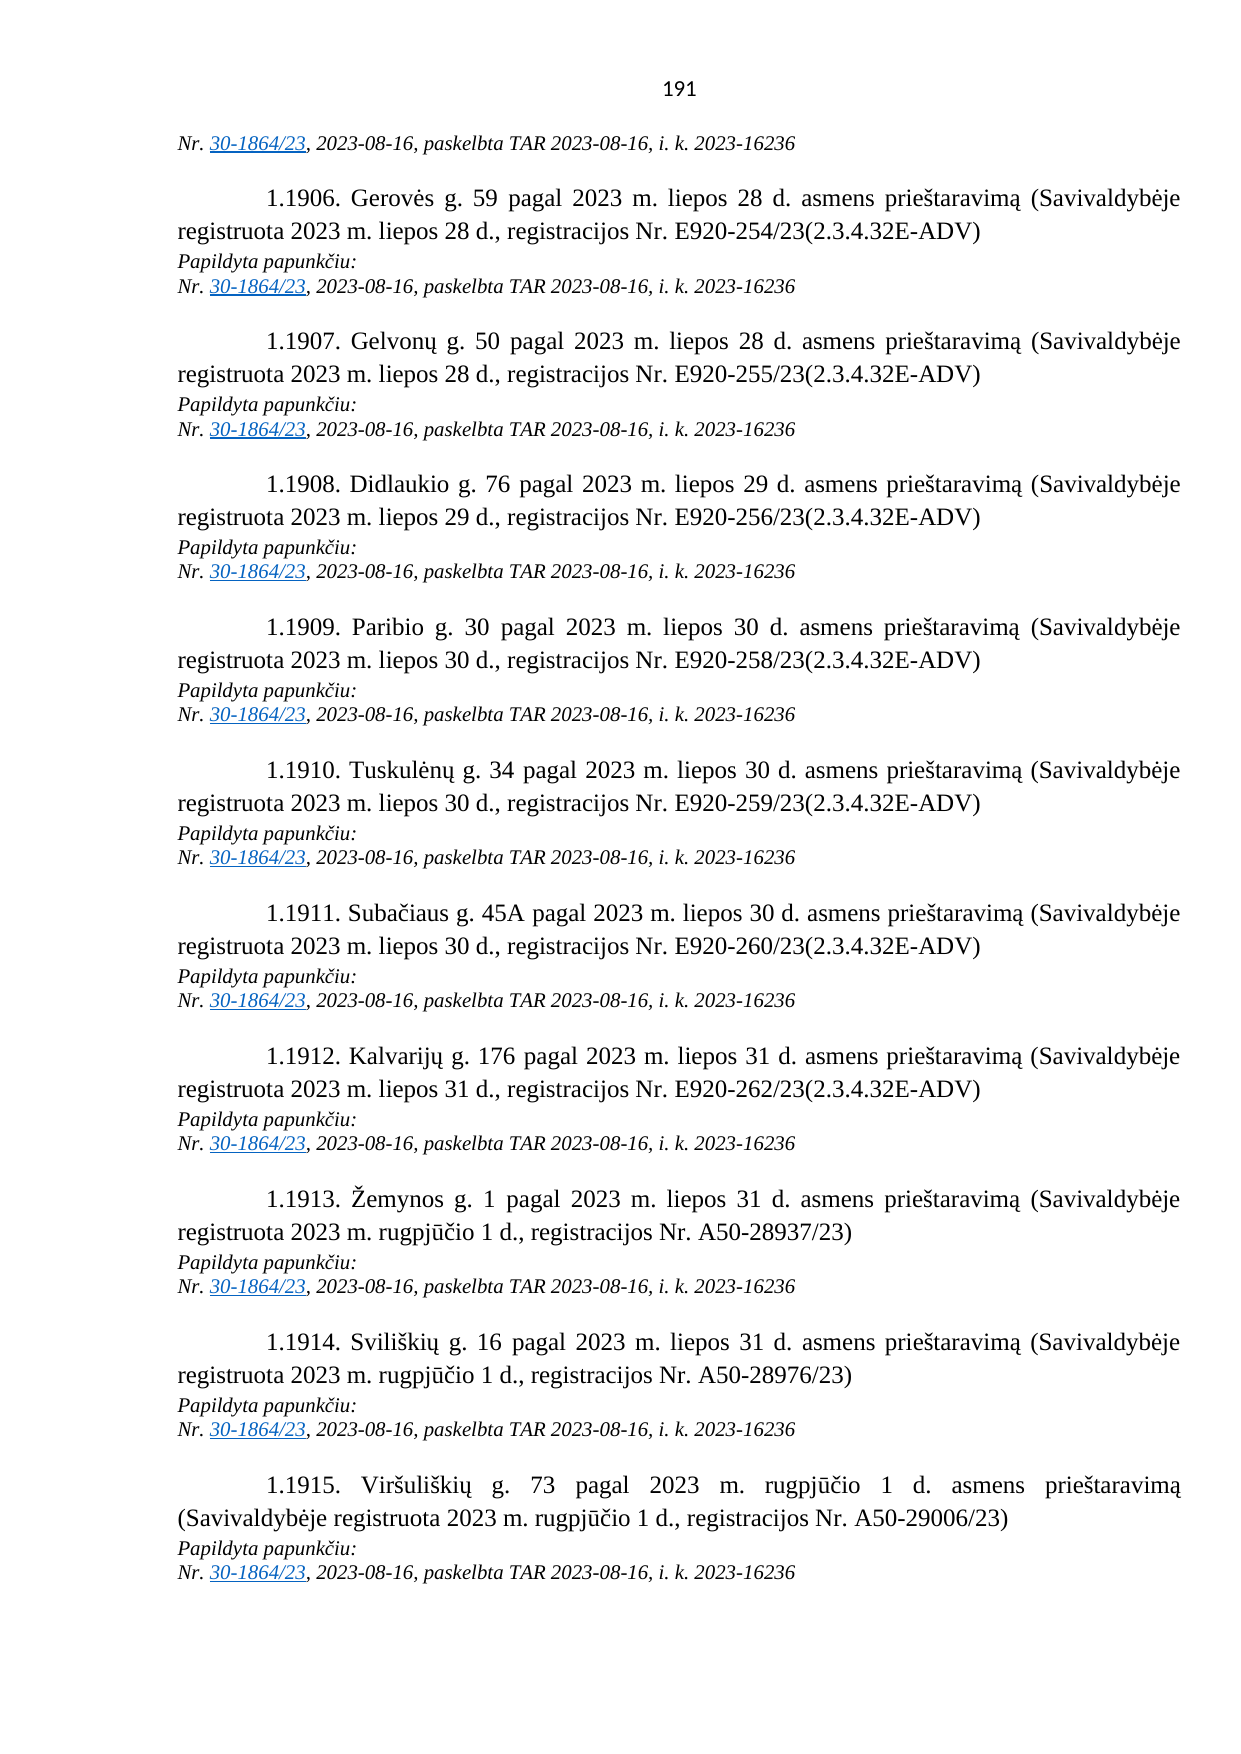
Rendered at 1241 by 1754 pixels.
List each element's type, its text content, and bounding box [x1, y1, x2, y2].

text Nr. 30-1864/23, 2023-08-16, paskelbta TAR 2023-08-16, i. k. 2023-16236 [177, 988, 1181, 1012]
text Nr. 30-1864/23, 2023-08-16, paskelbta TAR 2023-08-16, i. k. 2023-16236 [177, 845, 1181, 869]
text Papildyta papunkčiu: [177, 1536, 1181, 1560]
text Nr. 30-1864/23, 2023-08-16, paskelbta TAR 2023-08-16, i. k. 2023-16236 [177, 1274, 1181, 1298]
text Nr. 30-1864/23, 2023-08-16, paskelbta TAR 2023-08-16, i. k. 2023-16236 [177, 131, 1181, 155]
text 1.1915. Viršuliškių g. 73 pagal 2023 m. rugpjūčio 1 d. asmens prieštaravimą (Savivaldybėje registruota 2023 m. rugpjūčio 1 d., registracijos Nr. A50-29006/23) [177, 1470, 1181, 1531]
text 1.1906. Gerovės g. 59 pagal 2023 m. liepos 28 d. asmens prieštaravimą (Savivaldybėje registruota 2023 m. liepos 28 d., registracijos Nr. E920-254/23(2.3.4.32E-ADV) [177, 183, 1181, 245]
text Nr. 30-1864/23, 2023-08-16, paskelbta TAR 2023-08-16, i. k. 2023-16236 [177, 1131, 1181, 1155]
text 1.1909. Paribio g. 30 pagal 2023 m. liepos 30 d. asmens prieštaravimą (Savivaldybėje registruota 2023 m. liepos 30 d., registracijos Nr. E920-258/23(2.3.4.32E-ADV) [177, 612, 1181, 674]
text Nr. 30-1864/23, 2023-08-16, paskelbta TAR 2023-08-16, i. k. 2023-16236 [177, 416, 1181, 441]
text Nr. 30-1864/23, 2023-08-16, paskelbta TAR 2023-08-16, i. k. 2023-16236 [177, 1560, 1181, 1584]
text 1.1907. Gelvonų g. 50 pagal 2023 m. liepos 28 d. asmens prieštaravimą (Savivaldybėje registruota 2023 m. liepos 28 d., registracijos Nr. E920-255/23(2.3.4.32E-ADV) [177, 326, 1181, 388]
text 1.1913. Žemynos g. 1 pagal 2023 m. liepos 31 d. asmens prieštaravimą (Savivaldybėje registruota 2023 m. rugpjūčio 1 d., registracijos Nr. A50-28937/23) [177, 1184, 1181, 1246]
text 1.1908. Didlaukio g. 76 pagal 2023 m. liepos 29 d. asmens prieštaravimą (Savivaldybėje registruota 2023 m. liepos 29 d., registracijos Nr. E920-256/23(2.3.4.32E-ADV) [177, 469, 1181, 531]
text Papildyta papunkčiu: [177, 964, 1181, 988]
text 1.1910. Tuskulėnų g. 34 pagal 2023 m. liepos 30 d. asmens prieštaravimą (Savivaldybėje registruota 2023 m. liepos 30 d., registracijos Nr. E920-259/23(2.3.4.32E-ADV) [177, 755, 1181, 817]
text 1.1912. Kalvarijų g. 176 pagal 2023 m. liepos 31 d. asmens prieštaravimą (Savivaldybėje registruota 2023 m. liepos 31 d., registracijos Nr. E920-262/23(2.3.4.32E-ADV) [177, 1041, 1181, 1103]
text Papildyta papunkčiu: [177, 1250, 1181, 1274]
text Papildyta papunkčiu: [177, 1107, 1181, 1131]
text 1.1914. Sviliškių g. 16 pagal 2023 m. liepos 31 d. asmens prieštaravimą (Savivaldybėje registruota 2023 m. rugpjūčio 1 d., registracijos Nr. A50-28976/23) [177, 1327, 1181, 1388]
text Papildyta papunkčiu: [177, 249, 1181, 273]
text Nr. 30-1864/23, 2023-08-16, paskelbta TAR 2023-08-16, i. k. 2023-16236 [177, 1417, 1181, 1441]
text Nr. 30-1864/23, 2023-08-16, paskelbta TAR 2023-08-16, i. k. 2023-16236 [177, 273, 1181, 298]
text Papildyta papunkčiu: [177, 392, 1181, 416]
text Papildyta papunkčiu: [177, 821, 1181, 845]
text Papildyta papunkčiu: [177, 1393, 1181, 1417]
text Papildyta papunkčiu: [177, 678, 1181, 702]
text Papildyta papunkčiu: [177, 535, 1181, 559]
text Nr. 30-1864/23, 2023-08-16, paskelbta TAR 2023-08-16, i. k. 2023-16236 [177, 559, 1181, 583]
text Nr. 30-1864/23, 2023-08-16, paskelbta TAR 2023-08-16, i. k. 2023-16236 [177, 702, 1181, 726]
text 1.1911. Subačiaus g. 45A pagal 2023 m. liepos 30 d. asmens prieštaravimą (Savivaldybėje registruota 2023 m. liepos 30 d., registracijos Nr. E920-260/23(2.3.4.32E-ADV) [177, 898, 1181, 960]
